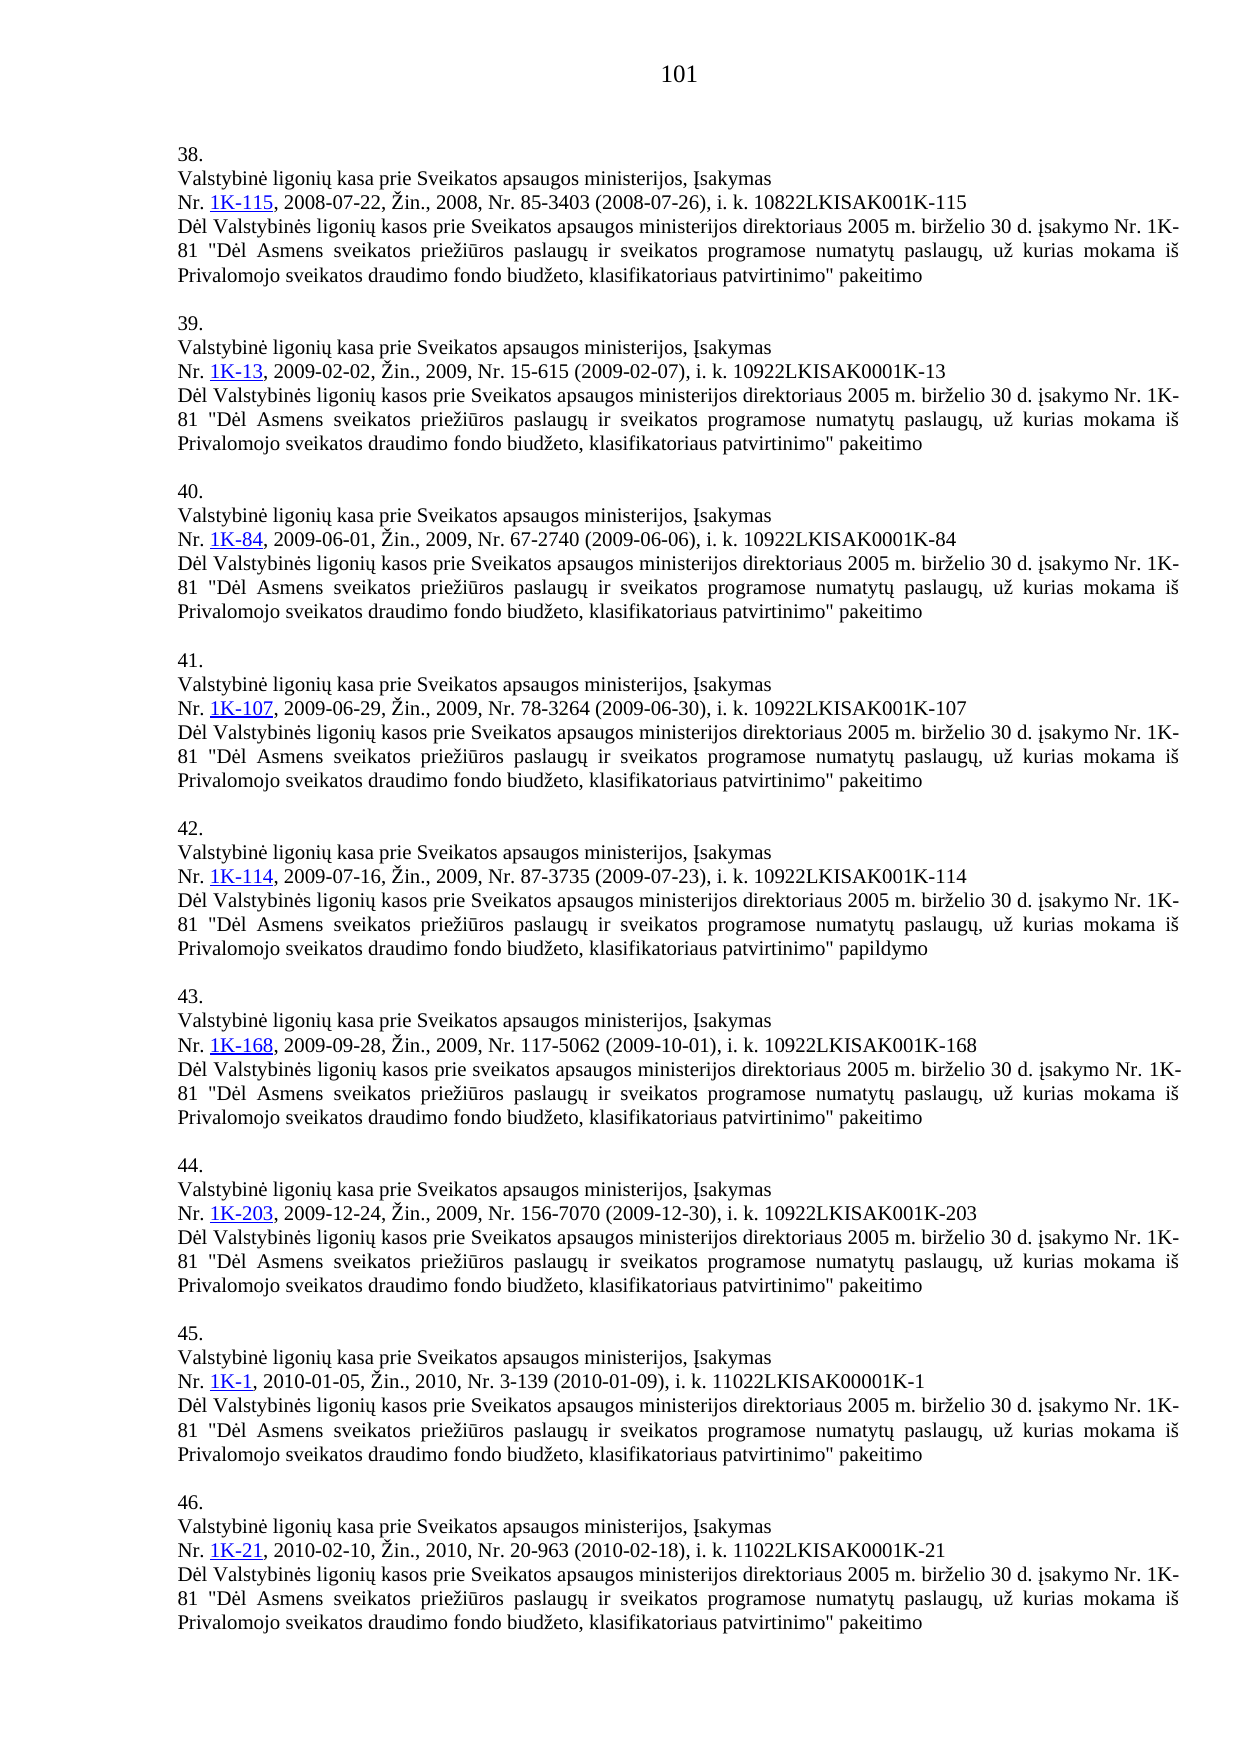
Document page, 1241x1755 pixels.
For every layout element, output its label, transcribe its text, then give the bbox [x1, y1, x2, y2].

text Dėl Valstybinės ligonių kasos prie Sveikatos apsaugos ministerijos direktoriaus 2005 m. birželio 30 d. įsakymo Nr. 1K-81 "Dėl Asmens sveikatos priežiūros paslaugų ir sveikatos programose numatytų paslaugų, už kurias mokama iš Privalomojo sveikatos draudimo fondo biudžeto, klasifikatoriaus patvirtinimo" papildymo [177, 888, 1181, 960]
text 46. [177, 1490, 1181, 1514]
text Valstybinė ligonių kasa prie Sveikatos apsaugos ministerijos, Įsakymas [177, 1514, 1181, 1538]
text Valstybinė ligonių kasa prie Sveikatos apsaugos ministerijos, Įsakymas [177, 1345, 1181, 1369]
text Nr. 1K-203, 2009-12-24, Žin., 2009, Nr. 156-7070 (2009-12-30), i. k. 10922LKISAK001K-203 [177, 1201, 1181, 1225]
text Dėl Valstybinės ligonių kasos prie Sveikatos apsaugos ministerijos direktoriaus 2005 m. birželio 30 d. įsakymo Nr. 1K-81 "Dėl Asmens sveikatos priežiūros paslaugų ir sveikatos programose numatytų paslaugų, už kurias mokama iš Privalomojo sveikatos draudimo fondo biudžeto, klasifikatoriaus patvirtinimo" pakeitimo [177, 720, 1181, 792]
text Dėl Valstybinės ligonių kasos prie Sveikatos apsaugos ministerijos direktoriaus 2005 m. birželio 30 d. įsakymo Nr. 1K-81 "Dėl Asmens sveikatos priežiūros paslaugų ir sveikatos programose numatytų paslaugų, už kurias mokama iš Privalomojo sveikatos draudimo fondo biudžeto, klasifikatoriaus patvirtinimo" pakeitimo [177, 1393, 1181, 1466]
text Nr. 1K-107, 2009-06-29, Žin., 2009, Nr. 78-3264 (2009-06-30), i. k. 10922LKISAK001K-107 [177, 696, 1181, 720]
text 43. [177, 984, 1181, 1008]
text Nr. 1K-13, 2009-02-02, Žin., 2009, Nr. 15-615 (2009-02-07), i. k. 10922LKISAK0001K-13 [177, 359, 1181, 383]
text Dėl Valstybinės ligonių kasos prie Sveikatos apsaugos ministerijos direktoriaus 2005 m. birželio 30 d. įsakymo Nr. 1K-81 "Dėl Asmens sveikatos priežiūros paslaugų ir sveikatos programose numatytų paslaugų, už kurias mokama iš Privalomojo sveikatos draudimo fondo biudžeto, klasifikatoriaus patvirtinimo" pakeitimo [177, 1225, 1181, 1297]
text 44. [177, 1153, 1181, 1177]
text Nr. 1K-115, 2008-07-22, Žin., 2008, Nr. 85-3403 (2008-07-26), i. k. 10822LKISAK001K-115 [177, 190, 1181, 214]
text 42. [177, 816, 1181, 840]
text 38. [177, 142, 1181, 166]
text Dėl Valstybinės ligonių kasos prie Sveikatos apsaugos ministerijos direktoriaus 2005 m. birželio 30 d. įsakymo Nr. 1K-81 "Dėl Asmens sveikatos priežiūros paslaugų ir sveikatos programose numatytų paslaugų, už kurias mokama iš Privalomojo sveikatos draudimo fondo biudžeto, klasifikatoriaus patvirtinimo" pakeitimo [177, 1562, 1181, 1634]
text Nr. 1K-84, 2009-06-01, Žin., 2009, Nr. 67-2740 (2009-06-06), i. k. 10922LKISAK0001K-84 [177, 527, 1181, 551]
text Valstybinė ligonių kasa prie Sveikatos apsaugos ministerijos, Įsakymas [177, 1177, 1181, 1201]
text Valstybinė ligonių kasa prie Sveikatos apsaugos ministerijos, Įsakymas [177, 166, 1181, 190]
text Valstybinė ligonių kasa prie Sveikatos apsaugos ministerijos, Įsakymas [177, 840, 1181, 864]
text 45. [177, 1321, 1181, 1345]
text 40. [177, 479, 1181, 503]
text Dėl Valstybinės ligonių kasos prie Sveikatos apsaugos ministerijos direktoriaus 2005 m. birželio 30 d. įsakymo Nr. 1K-81 "Dėl Asmens sveikatos priežiūros paslaugų ir sveikatos programose numatytų paslaugų, už kurias mokama iš Privalomojo sveikatos draudimo fondo biudžeto, klasifikatoriaus patvirtinimo" pakeitimo [177, 214, 1181, 287]
text Dėl Valstybinės ligonių kasos prie sveikatos apsaugos ministerijos direktoriaus 2005 m. birželio 30 d. įsakymo Nr. 1K-81 "Dėl Asmens sveikatos priežiūros paslaugų ir sveikatos programose numatytų paslaugų, už kurias mokama iš Privalomojo sveikatos draudimo fondo biudžeto, klasifikatoriaus patvirtinimo" pakeitimo [177, 1057, 1181, 1129]
text Valstybinė ligonių kasa prie Sveikatos apsaugos ministerijos, Įsakymas [177, 503, 1181, 527]
text 41. [177, 647, 1181, 672]
text Nr. 1K-168, 2009-09-28, Žin., 2009, Nr. 117-5062 (2009-10-01), i. k. 10922LKISAK001K-168 [177, 1032, 1181, 1057]
text Valstybinė ligonių kasa prie Sveikatos apsaugos ministerijos, Įsakymas [177, 1008, 1181, 1032]
text Nr. 1K-21, 2010-02-10, Žin., 2010, Nr. 20-963 (2010-02-18), i. k. 11022LKISAK0001K-21 [177, 1538, 1181, 1562]
text Dėl Valstybinės ligonių kasos prie Sveikatos apsaugos ministerijos direktoriaus 2005 m. birželio 30 d. įsakymo Nr. 1K-81 "Dėl Asmens sveikatos priežiūros paslaugų ir sveikatos programose numatytų paslaugų, už kurias mokama iš Privalomojo sveikatos draudimo fondo biudžeto, klasifikatoriaus patvirtinimo" pakeitimo [177, 383, 1181, 455]
text Nr. 1K-1, 2010-01-05, Žin., 2010, Nr. 3-139 (2010-01-09), i. k. 11022LKISAK00001K-1 [177, 1369, 1181, 1393]
text Nr. 1K-114, 2009-07-16, Žin., 2009, Nr. 87-3735 (2009-07-23), i. k. 10922LKISAK001K-114 [177, 864, 1181, 888]
text 39. [177, 311, 1181, 335]
text Valstybinė ligonių kasa prie Sveikatos apsaugos ministerijos, Įsakymas [177, 672, 1181, 696]
text Valstybinė ligonių kasa prie Sveikatos apsaugos ministerijos, Įsakymas [177, 335, 1181, 359]
text Dėl Valstybinės ligonių kasos prie Sveikatos apsaugos ministerijos direktoriaus 2005 m. birželio 30 d. įsakymo Nr. 1K-81 "Dėl Asmens sveikatos priežiūros paslaugų ir sveikatos programose numatytų paslaugų, už kurias mokama iš Privalomojo sveikatos draudimo fondo biudžeto, klasifikatoriaus patvirtinimo" pakeitimo [177, 551, 1181, 623]
